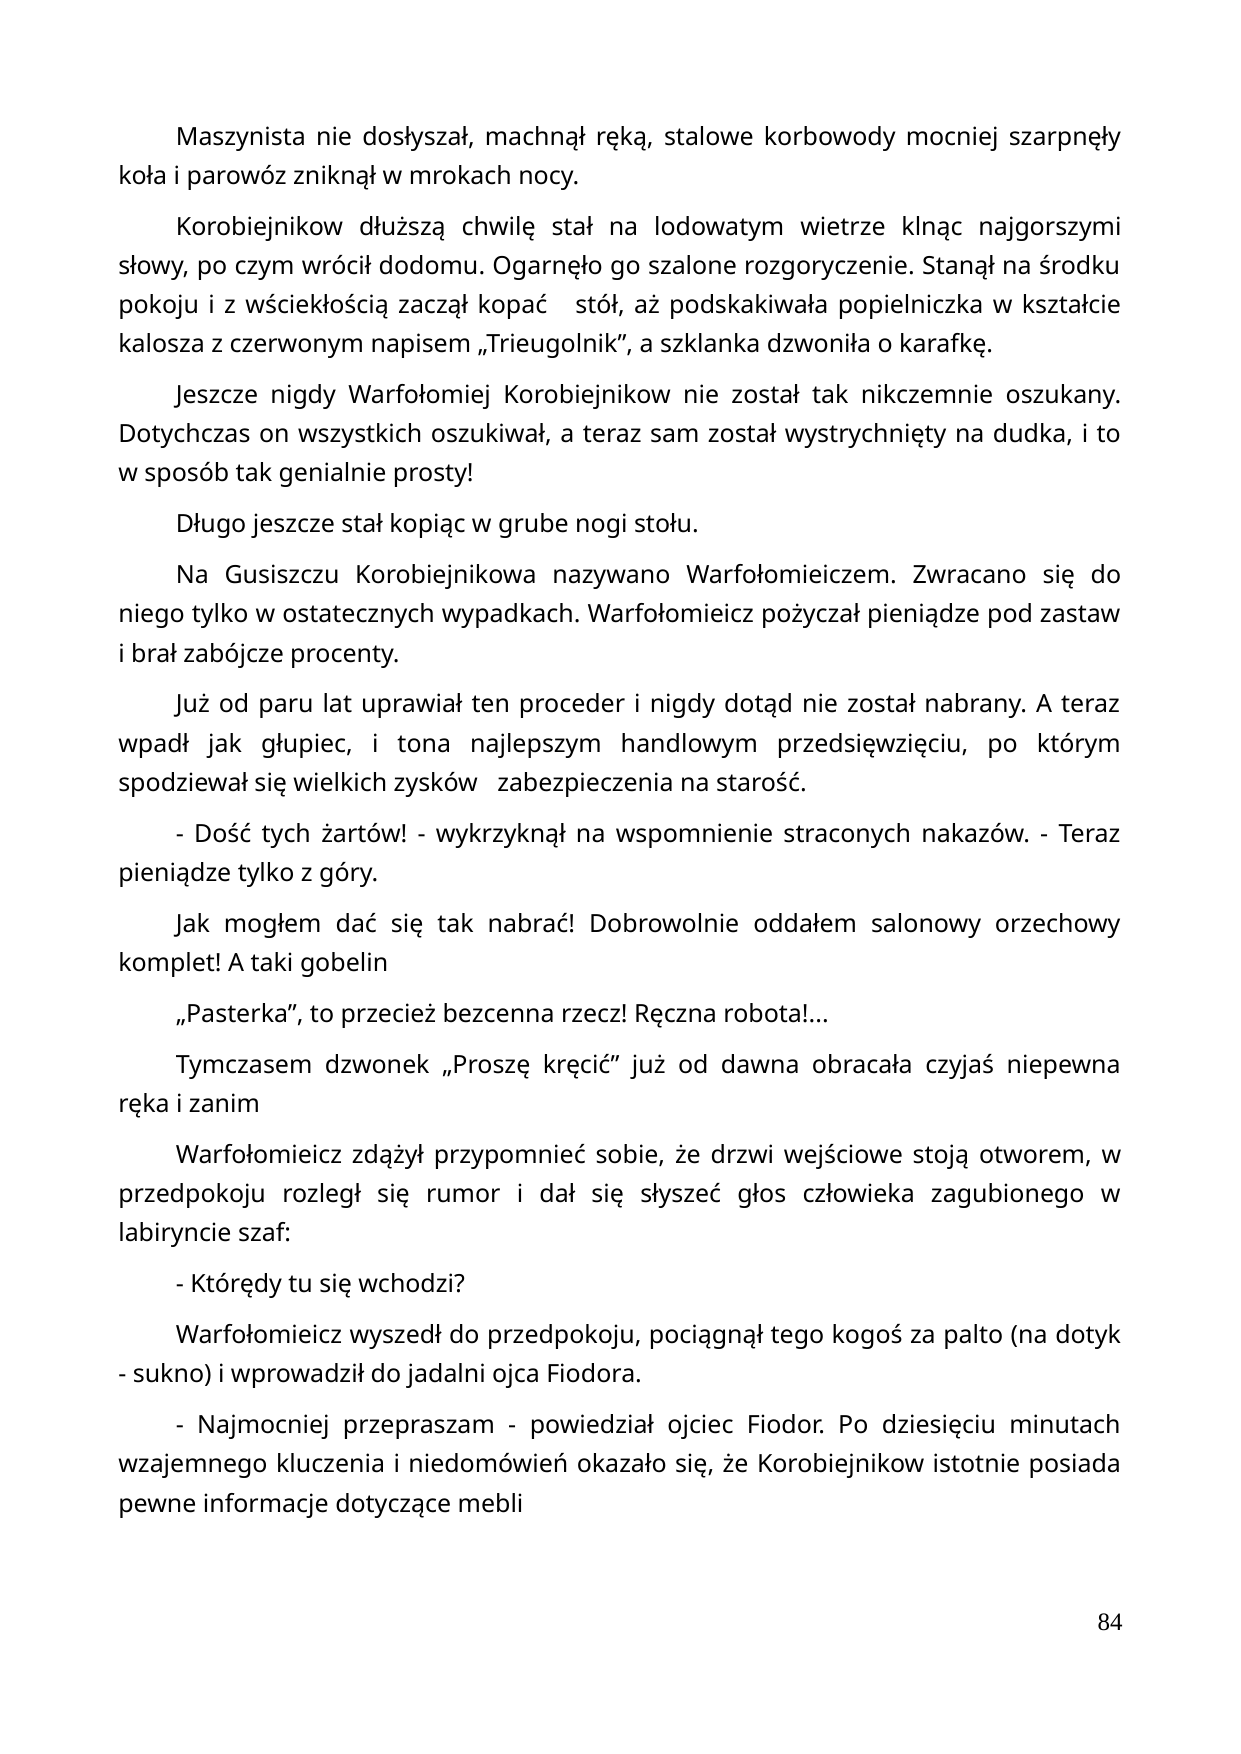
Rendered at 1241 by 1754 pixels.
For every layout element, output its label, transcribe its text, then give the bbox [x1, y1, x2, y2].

text Długo jeszcze stał kopiąc w grube nogi stołu. [118, 506, 1122, 540]
text - Którędy tu się wchodzi? [118, 1266, 1122, 1300]
text Jeszcze nigdy Warfołomiej Korobiejnikow nie został tak nikczemnie oszukany. Dotychczas on wszystkich oszukiwał, a teraz sam został wystrychnięty na dudka, i to w sposób tak genialnie prosty! [118, 377, 1122, 489]
text Jak mogłem dać się tak nabrać! Dobrowolnie oddałem salonowy orzechowy komplet! A taki gobelin [118, 906, 1122, 979]
text Warfołomieicz zdążył przypomnieć sobie, że drzwi wejściowe stoją otworem, w przedpokoju rozległ się rumor i dał się słyszeć głos człowieka zagubionego w labiryncie szaf: [118, 1137, 1122, 1249]
text Maszynista nie dosłyszał, machnął ręką, stalowe korbowody mocniej szarpnęły koła i parowóz zniknął w mrokach nocy. [118, 118, 1122, 191]
text Na Gusiszczu Korobiejnikowa nazywano Warfołomieiczem. Zwracano się do niego tylko w ostatecznych wypadkach. Warfołomieicz pożyczał pieniądze pod zastaw i brał zabójcze procenty. [118, 557, 1122, 669]
text Już od paru lat uprawiał ten proceder i nigdy dotąd nie został nabrany. A teraz wpadł jak głupiec, i tona najlepszym handlowym przedsięwzięciu, po którym spodziewał się wielkich zysków zabezpieczenia na starość. [118, 686, 1122, 798]
text Korobiejnikow dłuższą chwilę stał na lodowatym wietrze klnąc najgorszymi słowy, po czym wrócił dodomu. Ogarnęło go szalone rozgoryczenie. Stanął na środku pokoju i z wściekłością zaczął kopać stół, aż podskakiwała popielniczka w kształcie kalosza z czerwonym napisem „Trieugolnik”, a szklanka dzwoniła o karafkę. [118, 208, 1122, 360]
text Warfołomieicz wyszedł do przedpokoju, pociągnął tego kogoś za palto (na dotyk - sukno) i wprowadził do jadalni ojca Fiodora. [118, 1317, 1122, 1390]
text - Dość tych żartów! - wykrzyknął na wspomnienie straconych nakazów. - Teraz pieniądze tylko z góry. [118, 815, 1122, 889]
text „Pasterka”, to przecież bezcenna rzecz! Ręczna robota!... [118, 996, 1122, 1030]
text - Najmocniej przepraszam - powiedział ojciec Fiodor. Po dziesięciu minutach wzajemnego kluczenia i niedomówień okazało się, że Korobiejnikow istotnie posiada pewne informacje dotyczące mebli [118, 1407, 1122, 1519]
text Tymczasem dzwonek „Proszę kręcić” już od dawna obracała czyjaś niepewna ręka i zanim [118, 1047, 1122, 1120]
